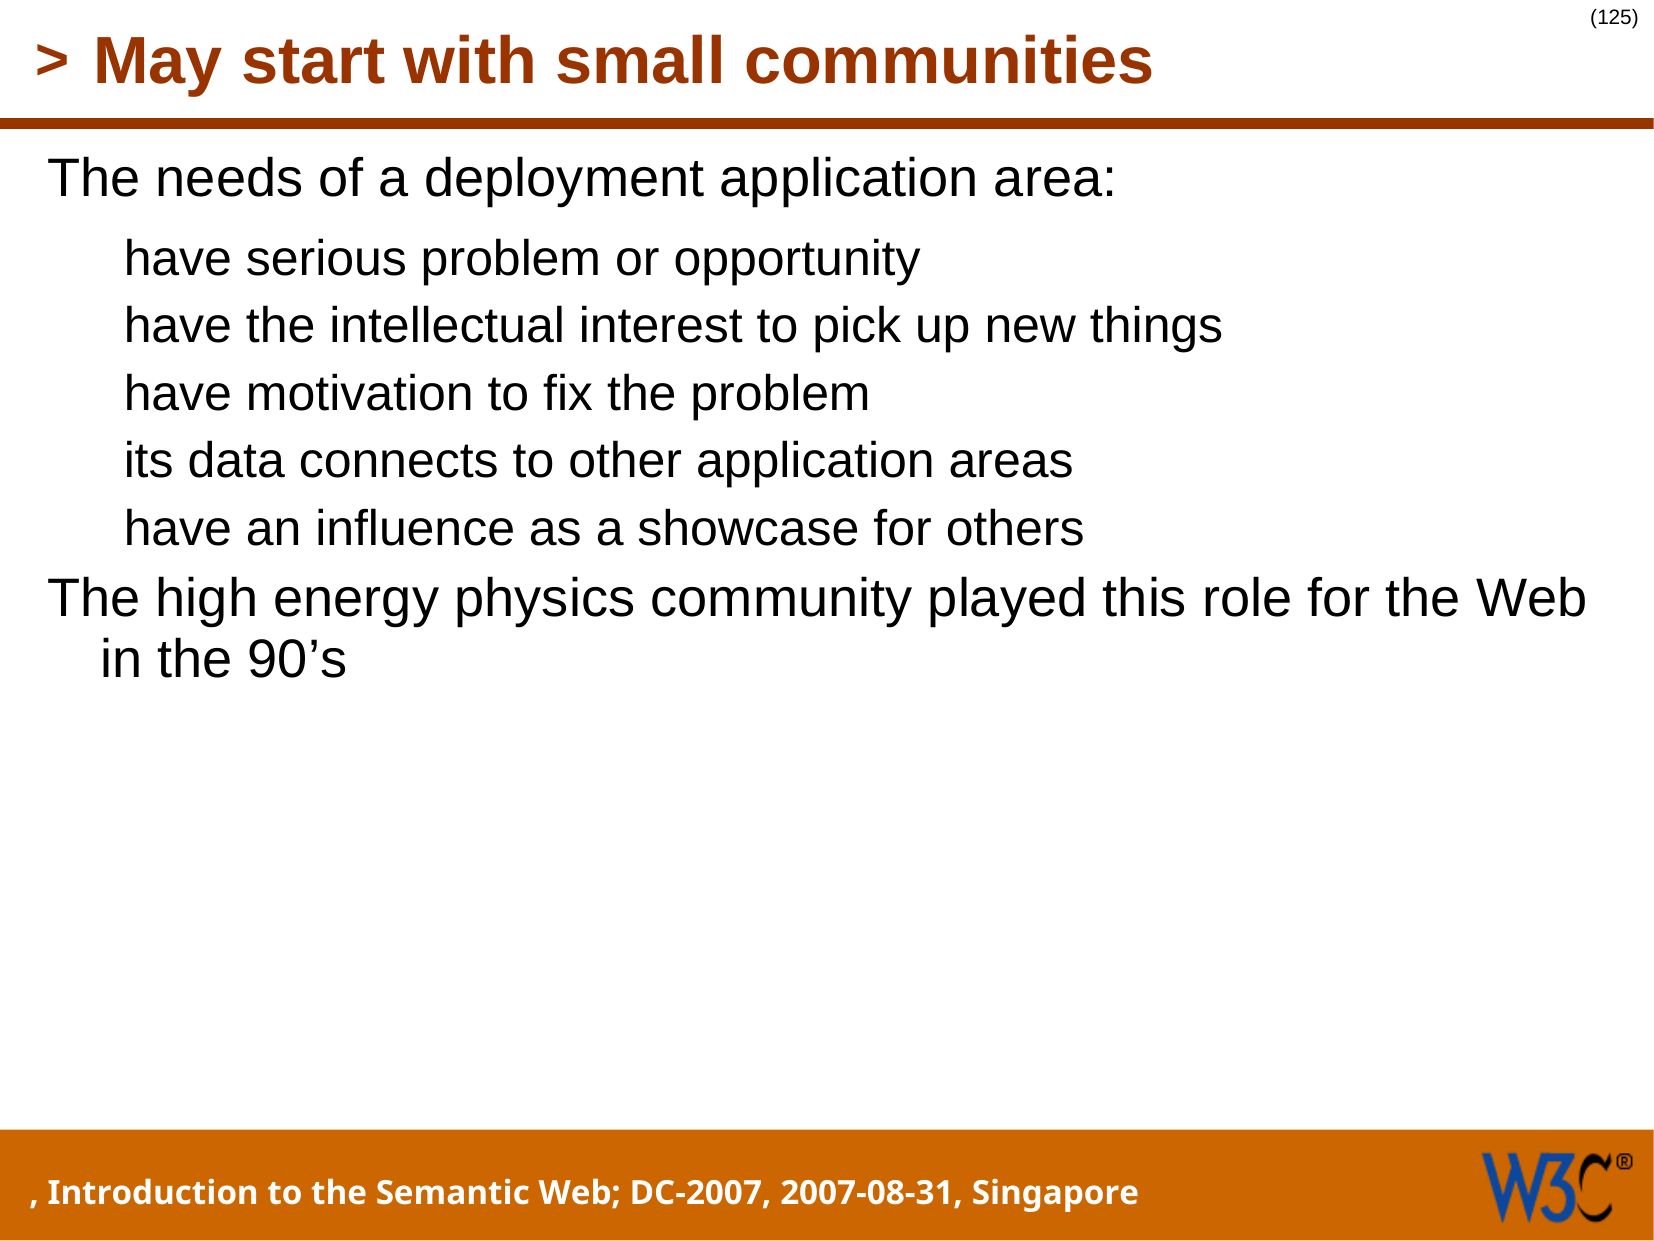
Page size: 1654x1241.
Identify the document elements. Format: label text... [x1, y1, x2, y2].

title May start with small communities [93, 7, 1493, 111]
list The needs of a deployment application area: have serious problem or opportunity have the intellectual interest to pick up new things have motivation to fix the problem its data connects to other application areas have an influence as a showcase for others The high energy physics community played this role for the Web in the 90’s [29, 147, 1624, 1119]
picture [1477, 1149, 1639, 1228]
